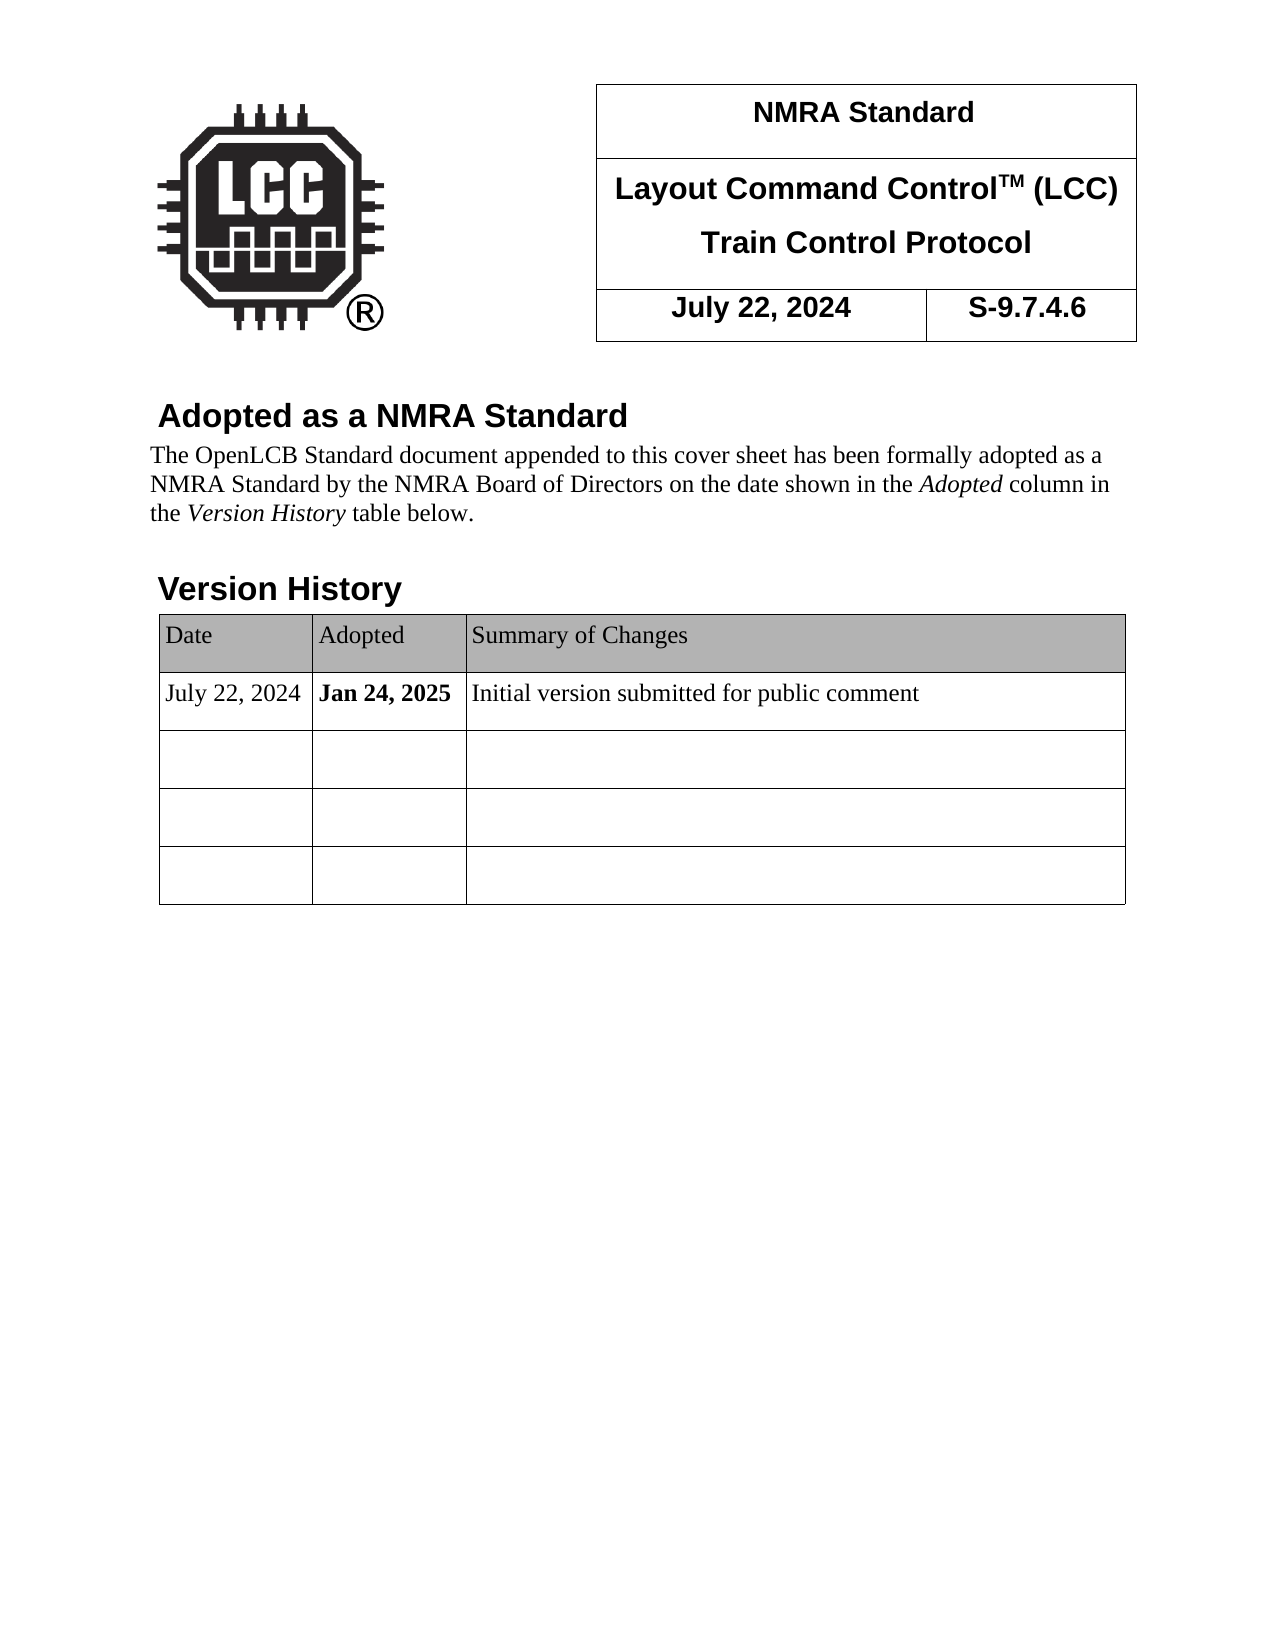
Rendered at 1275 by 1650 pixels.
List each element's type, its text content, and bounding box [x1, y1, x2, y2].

table_header Summary of Changes [467, 615, 1125, 672]
table_cell [313, 789, 466, 846]
table_header Date [160, 615, 312, 672]
table_cell [467, 789, 1125, 846]
table_cell [467, 731, 1125, 788]
table_header Adopted [313, 615, 466, 672]
table_cell [160, 731, 312, 788]
table_cell [467, 847, 1125, 904]
table_cell [160, 789, 312, 846]
picture [138, 85, 405, 347]
table_cell [160, 847, 312, 904]
table_cell [313, 731, 466, 788]
subtitle Version History [112, 569, 1125, 608]
table_cell [313, 847, 466, 904]
table_cell July 22, 2024 [160, 673, 312, 730]
text The OpenLCB Standard document appended to this cover sheet has been formally adopted as a NMRA Standard by the NMRA Board of Directors on the date shown in the Adopted column in the Version History table below. [150, 440, 1125, 527]
table_cell Jan 24, 2025 [313, 673, 466, 730]
table_cell Initial version submitted for public comment [467, 673, 1125, 730]
subtitle Adopted as a NMRA Standard [112, 396, 1125, 434]
